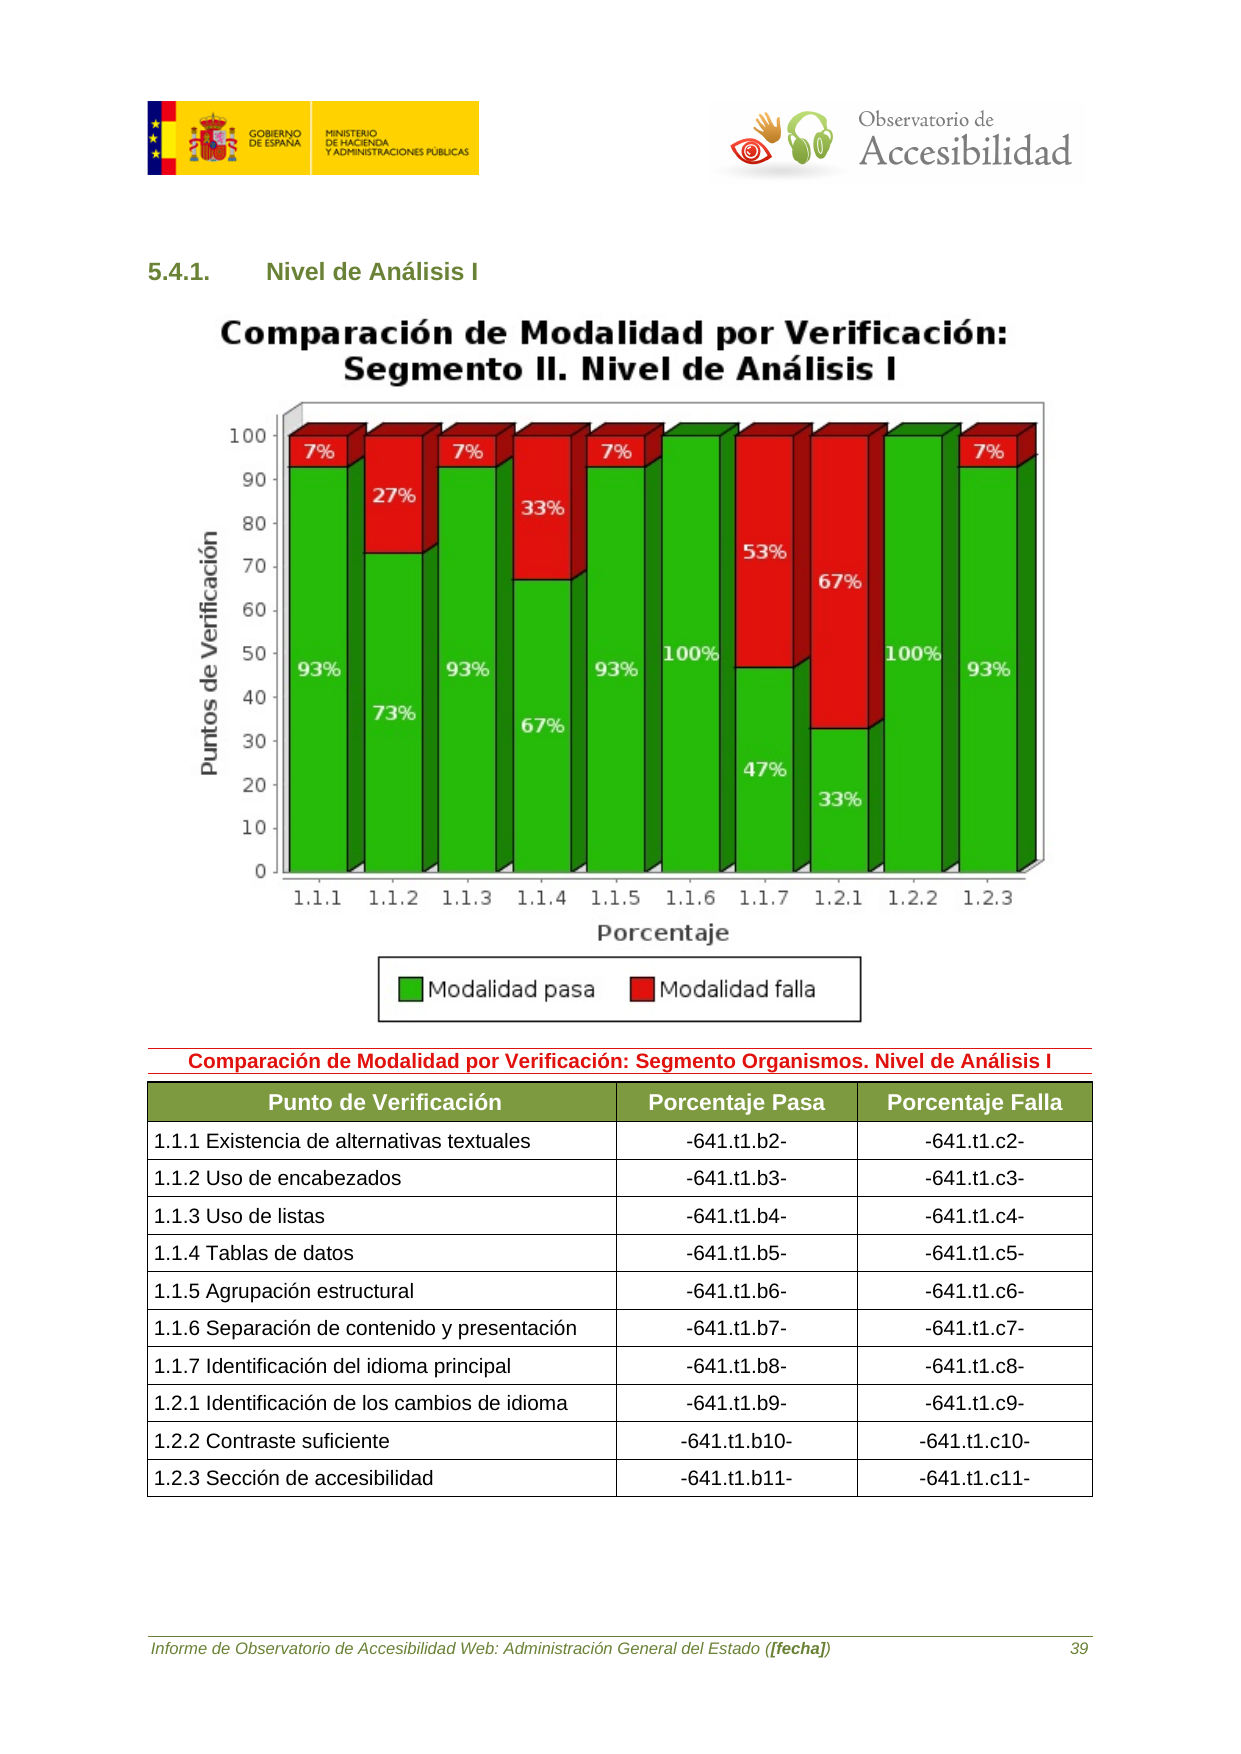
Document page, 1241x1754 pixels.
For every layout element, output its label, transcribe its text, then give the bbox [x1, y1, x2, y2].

subtitle Nivel de Análisis I [148, 257, 1092, 286]
table_cell -641.t1.c6- [858, 1272, 1092, 1309]
picture [147, 101, 479, 175]
table_cell 1.2.2 Contraste suficiente [148, 1422, 616, 1459]
table_cell 1.1.6 Separación de contenido y presentación [148, 1310, 616, 1346]
table_cell 1.1.2 Uso de encabezados [148, 1160, 616, 1196]
table_cell -641.t1.c11- [858, 1460, 1092, 1496]
table_cell -641.t1.b4- [617, 1197, 857, 1234]
table_cell 1.1.4 Tablas de datos [148, 1235, 616, 1271]
table_cell -641.t1.b2- [617, 1122, 857, 1159]
table_cell -641.t1.b6- [617, 1272, 857, 1309]
table_cell -641.t1.c5- [858, 1235, 1092, 1271]
table_cell 1.1.7 Identificación del idioma principal [148, 1347, 616, 1384]
table_cell -641.t1.c8- [858, 1347, 1092, 1384]
table_cell -641.t1.b10- [617, 1422, 857, 1459]
table_cell 1.1.1 Existencia de alternativas textuales [148, 1122, 616, 1159]
table_cell -641.t1.b5- [617, 1235, 857, 1271]
table_cell -641.t1.c3- [858, 1160, 1092, 1196]
picture [178, 313, 1062, 1024]
table_cell -641.t1.b11- [617, 1460, 857, 1496]
table_cell -641.t1.b9- [617, 1385, 857, 1421]
picture [710, 102, 1086, 185]
table_cell -641.t1.b7- [617, 1310, 857, 1346]
table_cell 1.1.5 Agrupación estructural [148, 1272, 616, 1309]
table_cell -641.t1.b3- [617, 1160, 857, 1196]
table_cell -641.t1.c9- [858, 1385, 1092, 1421]
table_cell -641.t1.b8- [617, 1347, 857, 1384]
table_cell 1.2.3 Sección de accesibilidad [148, 1460, 616, 1496]
table_cell -641.t1.c4- [858, 1197, 1092, 1234]
table_cell -641.t1.c2- [858, 1122, 1092, 1159]
table_cell 1.2.1 Identificación de los cambios de idioma [148, 1385, 616, 1421]
table_cell -641.t1.c7- [858, 1310, 1092, 1346]
table_cell -641.t1.c10- [858, 1422, 1092, 1459]
table_header Porcentaje Falla [858, 1083, 1092, 1121]
table_header Punto de Verificación [148, 1083, 616, 1121]
text Comparación de Modalidad por Verificación: Segmento Organismos. Nivel de Análisis I [148, 1049, 1092, 1073]
table_header Porcentaje Pasa [617, 1083, 857, 1121]
table_cell 1.1.3 Uso de listas [148, 1197, 616, 1234]
